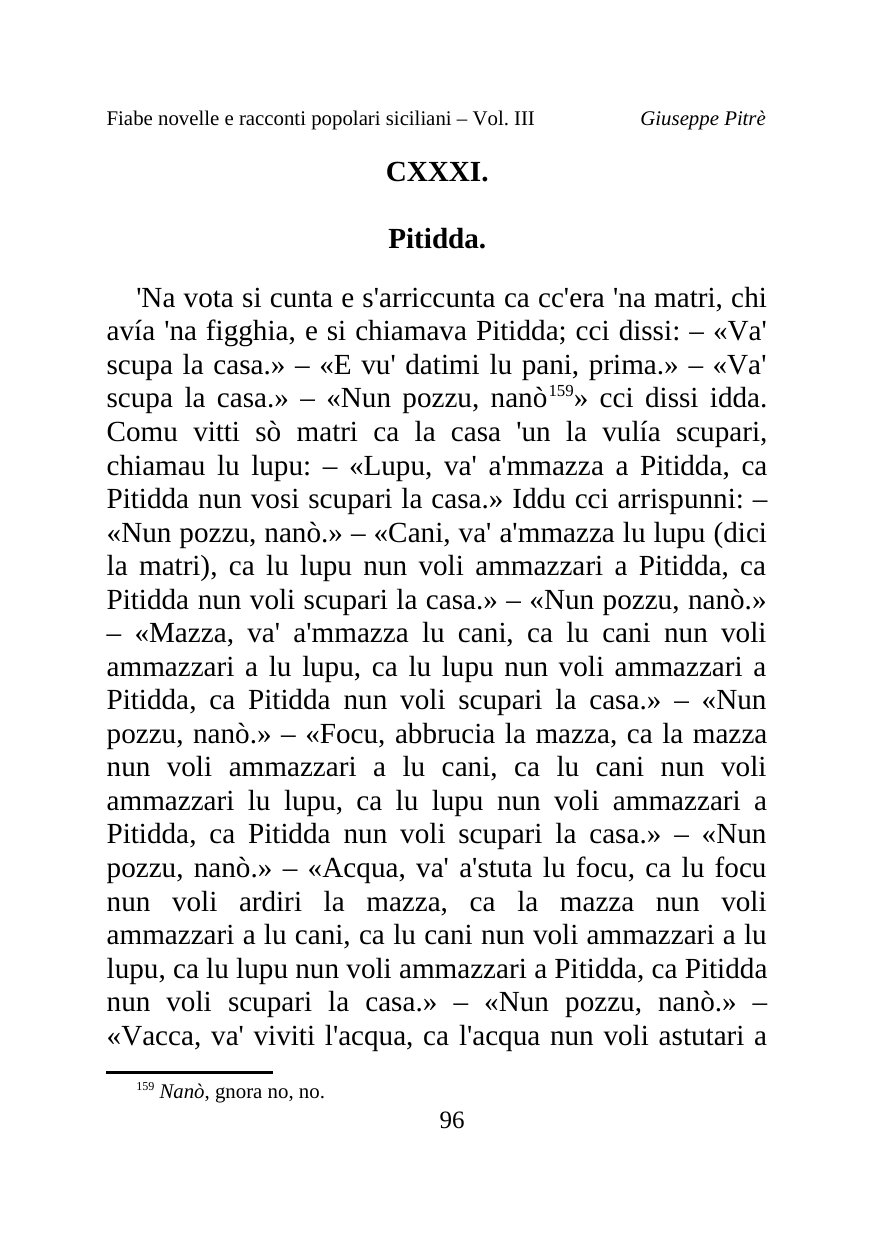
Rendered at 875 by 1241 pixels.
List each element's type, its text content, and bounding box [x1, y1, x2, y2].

text Nanò, gnora no, no. [106, 1078, 768, 1103]
subtitle CXXXI. Pitidda. [106, 154, 768, 255]
text 'Na vota si cunta e s'arriccunta ca cc'era 'na matri, chi avía 'na figghia, e si chiamava Pitidda; cci dissi: – «Va' scupa la casa.» – «E vu' datimi lu pani, prima.» – «Va' scupa la casa.» – «Nun pozzu, nanò» cci dissi idda. Comu vitti sò matri ca la casa 'un la vulía scupari, chiamau lu lupu: – «Lupu, va' a'mmazza a Pitidda, ca Pitidda nun vosi scupari la casa.» Iddu cci arrispunni: – «Nun pozzu, nanò.» – «Cani, va' a'mmazza lu lupu (dici la matri), ca lu lupu nun voli ammazzari a Pitidda, ca Pitidda nun voli scupari la casa.» – «Nun pozzu, nanò.» – «Mazza, va' a'mmazza lu cani, ca lu cani nun voli ammazzari a lu lupu, ca lu lupu nun voli ammazzari a Pitidda, ca Pitidda nun voli scupari la casa.» – «Nun pozzu, nanò.» – «Focu, abbrucia la mazza, ca la mazza nun voli ammazzari a lu cani, ca lu cani nun voli ammazzari lu lupu, ca lu lupu nun voli ammazzari a Pitidda, ca Pitidda nun voli scupari la casa.» – «Nun pozzu, nanò.» – «Acqua, va' a'stuta lu focu, ca lu focu nun voli ardiri la mazza, ca la mazza nun voli ammazzari a lu cani, ca lu cani nun voli ammazzari a lu lupu, ca lu lupu nun voli ammazzari a Pitidda, ca Pitidda nun voli scupari la casa.» – «Nun pozzu, nanò.» – «Vacca, va' viviti l'acqua, ca l'acqua nun voli astutari a [106, 280, 768, 1051]
